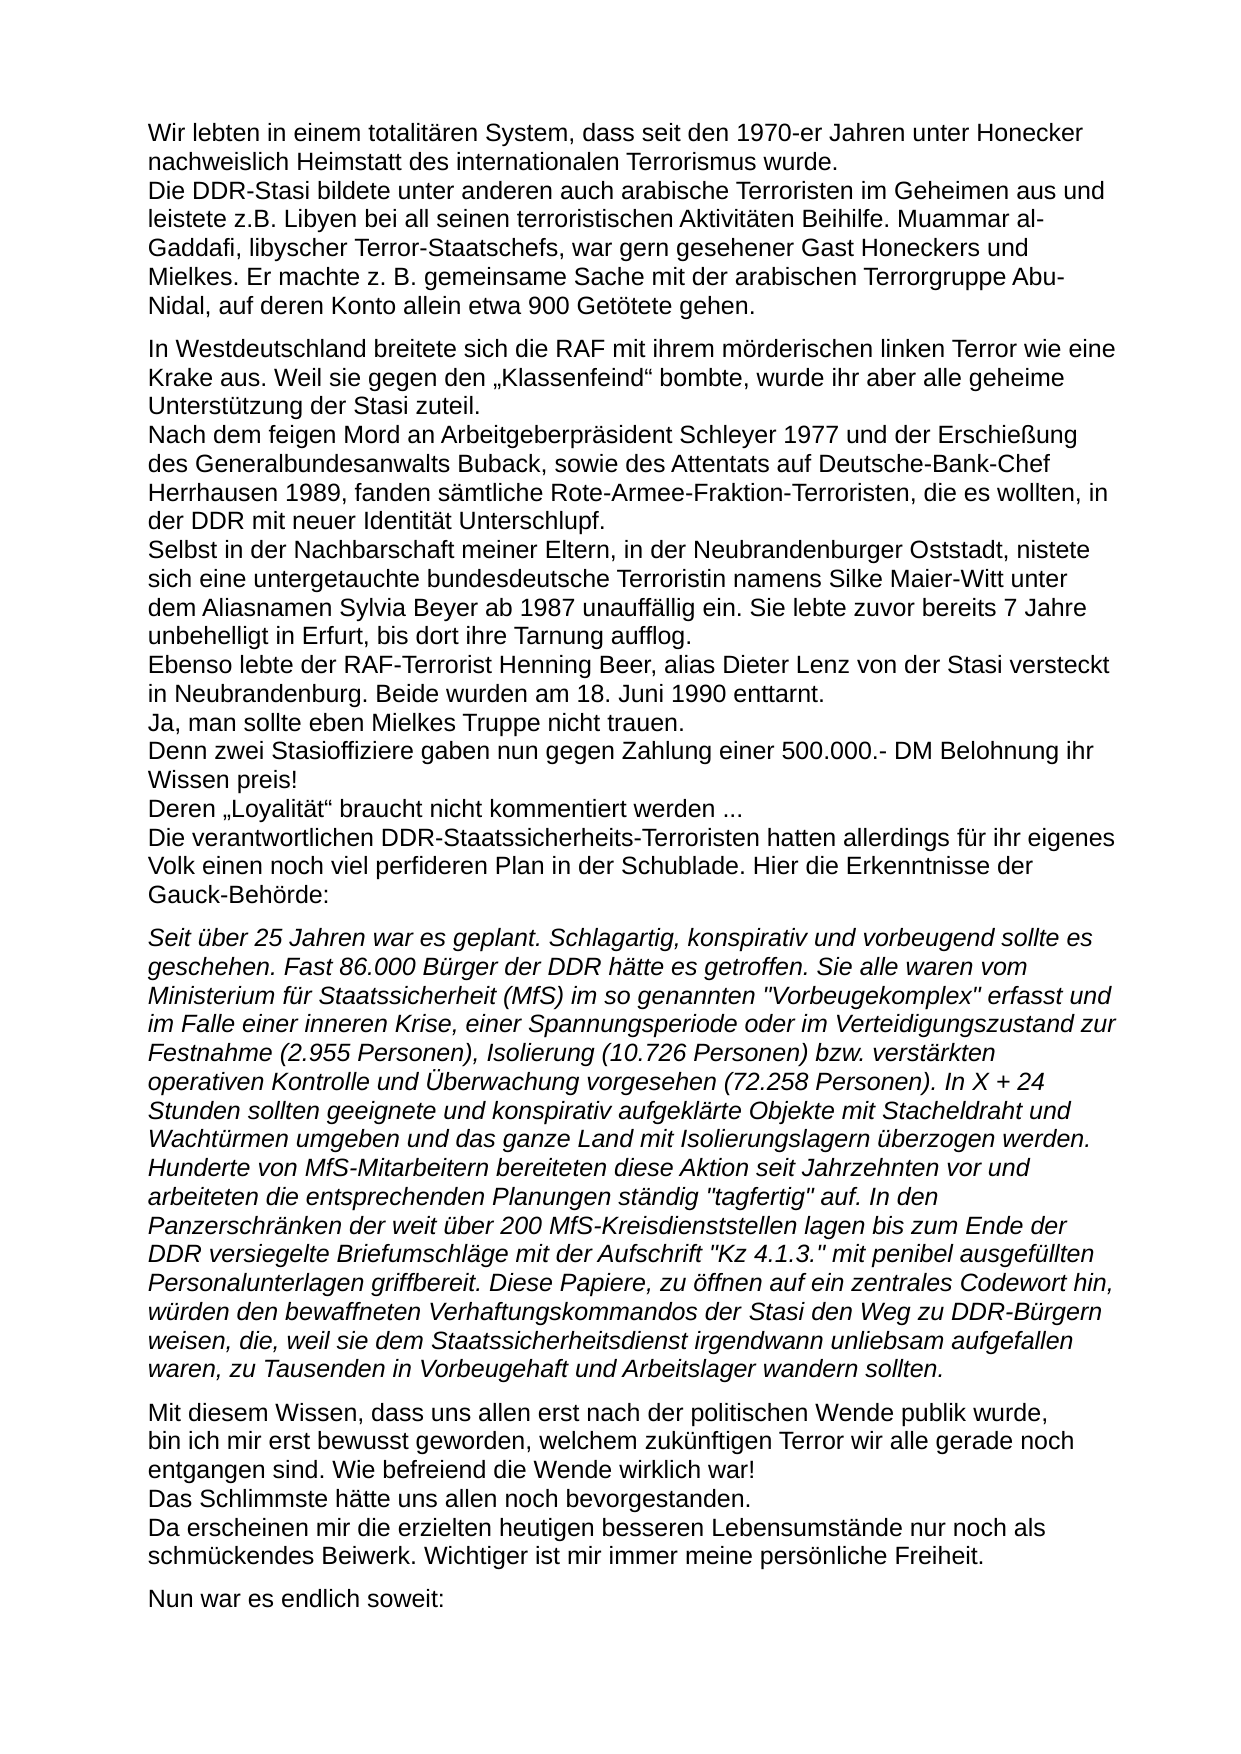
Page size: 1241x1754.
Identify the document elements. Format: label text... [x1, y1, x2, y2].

text Die DDR-Stasi bildete unter anderen auch arabische Terroristen im Geheimen aus und leistete z.B. Libyen bei all seinen terroristischen Aktivitäten Beihilfe. Muammar al-Gaddafi, libyscher Terror-Staatschefs, war gern gesehener Gast Honeckers und Mielkes. Er machte z. B. gemeinsame Sache mit der arabischen Terrorgruppe Abu-Nidal, auf deren Konto allein etwa 900 Getötete gehen. [148, 176, 1119, 319]
text Da erscheinen mir die erzielten heutigen besseren Lebensumstände nur noch als schmückendes Beiwerk. Wichtiger ist mir immer meine persönliche Freiheit. [148, 1512, 1119, 1570]
text bin ich mir erst bewusst geworden, welchem zukünftigen Terror wir alle gerade noch entgangen sind. Wie befreiend die Wende wirklich war! [148, 1426, 1119, 1484]
text Ja, man sollte eben Mielkes Truppe nicht trauen. [148, 707, 1119, 736]
text Das Schlimmste hätte uns allen noch bevorgestanden. [148, 1484, 1119, 1512]
text Ebenso lebte der RAF-Terrorist Henning Beer, alias Dieter Lenz von der Stasi versteckt in Neubrandenburg. Beide wurden am 18. Juni 1990 enttarnt. [148, 650, 1119, 707]
text Nach dem feigen Mord an Arbeitgeberpräsident Schleyer 1977 und der Erschießung des Generalbundesanwalts Buback, sowie des Attentats auf Deutsche-Bank-Chef Herrhausen 1989, fanden sämtliche Rote-Armee-Fraktion-Terroristen, die es wollten, in der DDR mit neuer Identität Unterschlupf. [148, 420, 1119, 535]
text Seit über 25 Jahren war es geplant. Schlagartig, konspirativ und vorbeugend sollte es geschehen. Fast 86.000 Bürger der DDR hätte es getroffen. Sie alle waren vom Ministerium für Staatssicherheit (MfS) im so genannten "Vorbeugekomplex" erfasst und im Falle einer inneren Krise, einer Spannungsperiode oder im Verteidigungszustand zur Festnahme (2.955 Personen), Isolierung (10.726 Personen) bzw. verstärkten operativen Kontrolle und Überwachung vorgesehen (72.258 Personen). In X + 24 Stunden sollten geeignete und konspirativ aufgeklärte Objekte mit Stacheldraht und Wachtürmen umgeben und das ganze Land mit Isolierungslagern überzogen werden. Hunderte von MfS-Mitarbeitern bereiteten diese Aktion seit Jahrzehnten vor und arbeiteten die entsprechenden Planungen ständig "tagfertig" auf. In den Panzerschränken der weit über 200 MfS-Kreisdienststellen lagen bis zum Ende der DDR versiegelte Briefumschläge mit der Aufschrift "Kz 4.1.3." mit penibel ausgefüllten Personalunterlagen griffbereit. Diese Papiere, zu öffnen auf ein zentrales Codewort hin, würden den bewaffneten Verhaftungskommandos der Stasi den Weg zu DDR-Bürgern weisen, die, weil sie dem Staatssicherheitsdienst irgendwann unliebsam aufgefallen waren, zu Tausenden in Vorbeugehaft und Arbeitslager wandern sollten. [148, 923, 1119, 1383]
text Mit diesem Wissen, dass uns allen erst nach der politischen Wende publik wurde, [148, 1397, 1119, 1426]
text Wir lebten in einem totalitären System, dass seit den 1970-er Jahren unter Honecker nachweislich Heimstatt des internationalen Terrorismus wurde. [148, 118, 1119, 176]
text Nun war es endlich soweit: [148, 1584, 1119, 1613]
text Deren „Loyalität“ braucht nicht kommentiert werden ... [148, 794, 1119, 822]
text Denn zwei Stasioffiziere gaben nun gegen Zahlung einer 500.000.- DM Belohnung ihr Wissen preis! [148, 736, 1119, 794]
text Die verantwortlichen DDR-Staatssicherheits-Terroristen hatten allerdings für ihr eigenes Volk einen noch viel perfideren Plan in der Schublade. Hier die Erkenntnisse der Gauck-Behörde: [148, 822, 1119, 909]
text In Westdeutschland breitete sich die RAF mit ihrem mörderischen linken Terror wie eine Krake aus. Weil sie gegen den „Klassenfeind“ bombte, wurde ihr aber alle geheime Unterstützung der Stasi zuteil. [148, 334, 1119, 420]
text Selbst in der Nachbarschaft meiner Eltern, in der Neubrandenburger Oststadt, nistete sich eine untergetauchte bundesdeutsche Terroristin namens Silke Maier-Witt unter dem Aliasnamen Sylvia Beyer ab 1987 unauffällig ein. Sie lebte zuvor bereits 7 Jahre unbehelligt in Erfurt, bis dort ihre Tarnung aufflog. [148, 535, 1119, 650]
